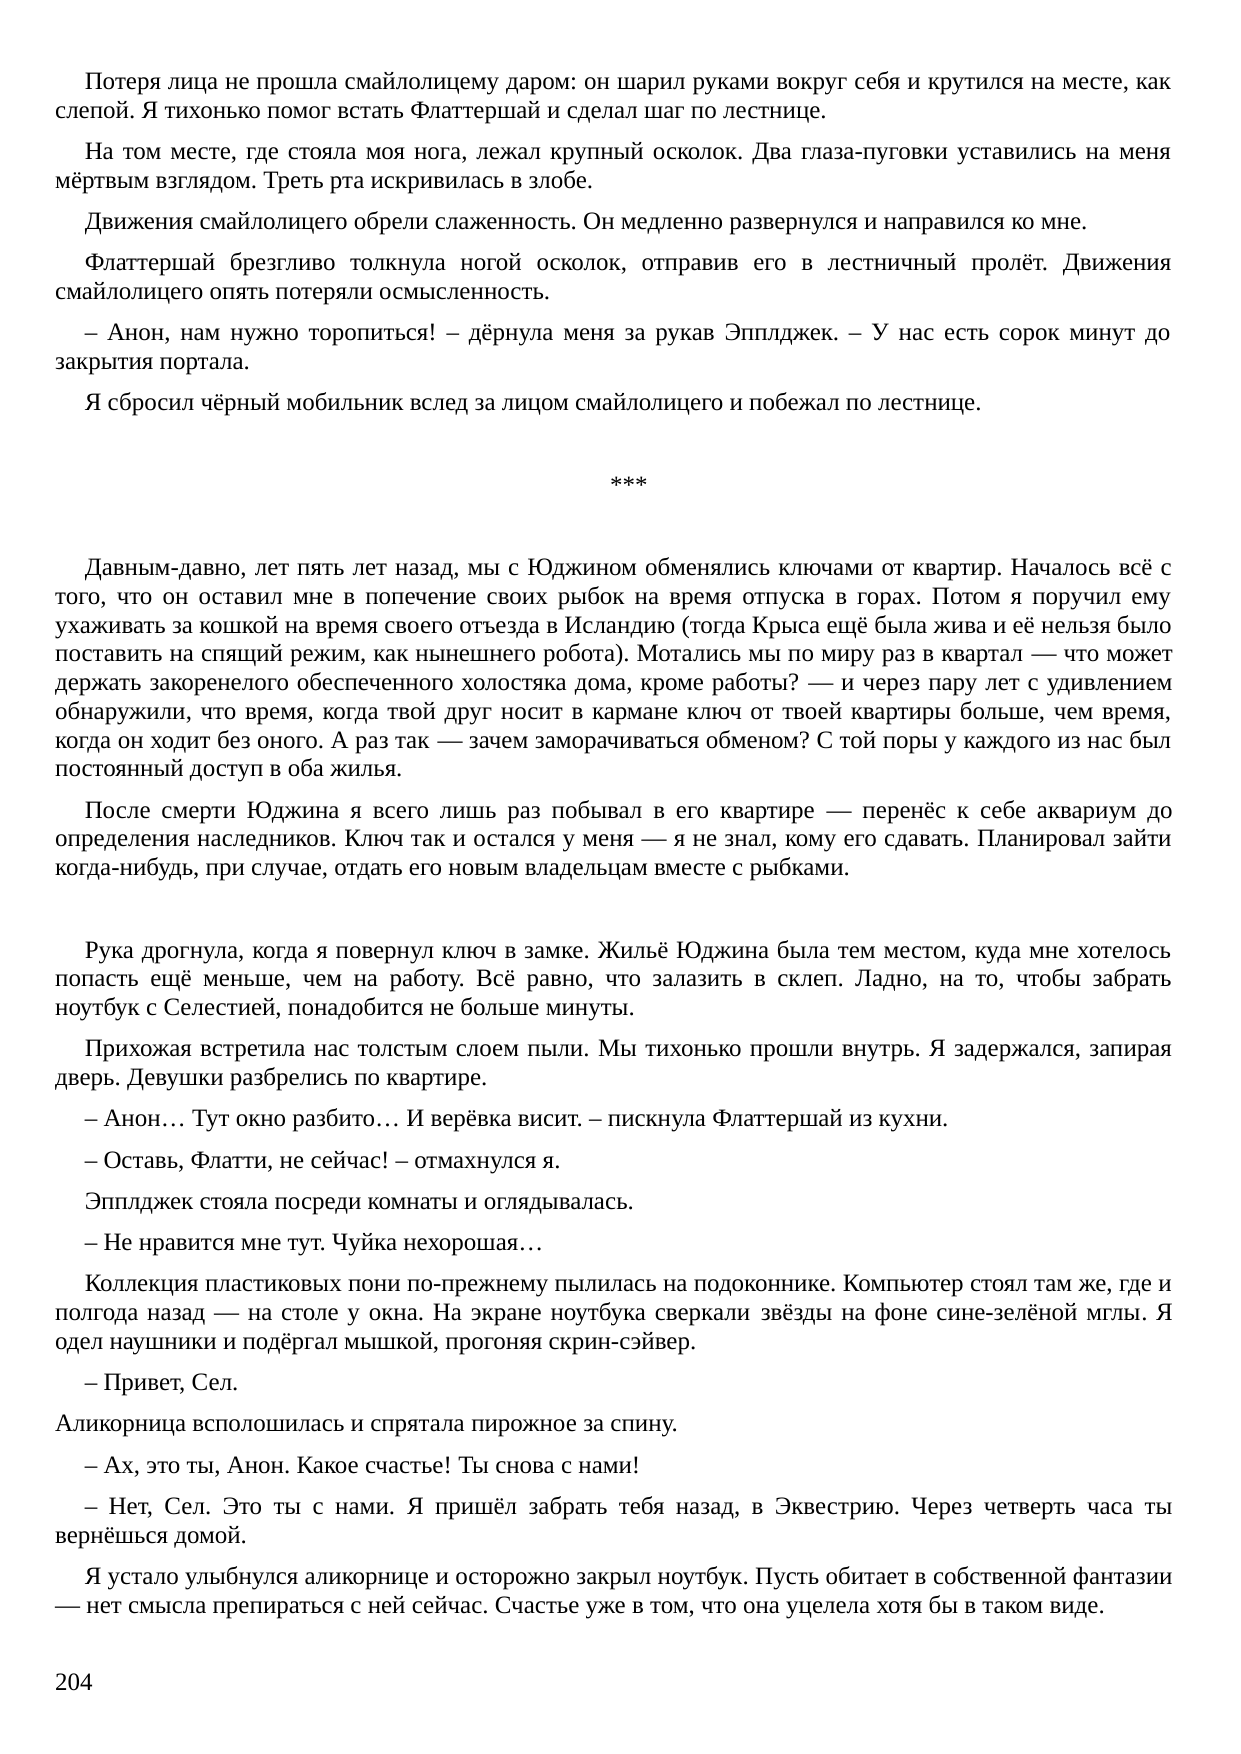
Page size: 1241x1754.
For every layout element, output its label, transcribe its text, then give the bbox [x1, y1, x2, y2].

text Эпплджек стояла посреди комнаты и оглядывалась. [55, 1186, 1173, 1215]
text Рука дрогнула, когда я повернул ключ в замке. Жильё Юджина была тем местом, куда мне хотелось попасть ещё меньше, чем на работу. Всё равно, что залазить в склеп. Ладно, на то, чтобы забрать ноутбук с Селестией, понадобится не больше минуты. [55, 935, 1173, 1021]
text Движения смайлолицего обрели слаженность. Он медленно развернулся и направился ко мне. [55, 206, 1173, 235]
text – Оставь, Флатти, не сейчас! – отмахнулся я. [55, 1145, 1173, 1173]
text Прихожая встретила нас толстым слоем пыли. Мы тихонько прошли внутрь. Я задержался, запирая дверь. Девушки разбрелись по квартире. [55, 1033, 1173, 1091]
text – Анон, нам нужно торопиться! – дёрнула меня за рукав Эпплджек. – У нас есть сорок минут до закрытия портала. [55, 317, 1173, 375]
text – Нет, Сел. Это ты с нами. Я пришёл забрать тебя назад, в Эквестрию. Через четверть часа ты вернёшься домой. [55, 1491, 1173, 1548]
text Я сбросил чёрный мобильник вслед за лицом смайлолицего и побежал по лестнице. [55, 387, 1173, 416]
text Флаттершай брезгливо толкнула ногой осколок, отправив его в лестничный пролёт. Движения смайлолицего опять потеряли осмысленность. [55, 247, 1173, 305]
text Я устало улыбнулся аликорнице и осторожно закрыл ноутбук. Пусть обитает в собственной фантазии — нет смысла препираться с ней сейчас. Счастье уже в том, что она уцелела хотя бы в таком виде. [55, 1561, 1173, 1618]
text Потеря лица не прошла смайлолицему даром: он шарил руками вокруг себя и крутился на месте, как слепой. Я тихонько помог встать Флаттершай и сделал шаг по лестнице. [55, 66, 1173, 123]
text – Ах, это ты, Анон. Какое счастье! Ты снова с нами! [55, 1450, 1173, 1478]
text Аликорница всполошилась и спрятала пирожное за спину. [55, 1408, 1173, 1437]
text – Привет, Сел. [55, 1367, 1173, 1396]
text На том месте, где стояла моя нога, лежал крупный осколок. Два глаза-пуговки уставились на меня мёртвым взглядом. Треть рта искривилась в злобе. [55, 136, 1173, 193]
text *** [55, 470, 1173, 498]
text После смерти Юджина я всего лишь раз побывал в его квартире — перенёс к себе аквариум до определения наследников. Ключ так и остался у меня — я не знал, кому его сдавать. Планировал зайти когда-нибудь, при случае, отдать его новым владельцам вместе с рыбками. [55, 795, 1173, 881]
text Коллекция пластиковых пони по-прежнему пылилась на подоконнике. Компьютер стоял там же, где и полгода назад — на столе у окна. На экране ноутбука сверкали звёзды на фоне сине-зелёной мглы. Я одел наушники и подёргал мышкой, прогоняя скрин-сэйвер. [55, 1268, 1173, 1355]
text – Не нравится мне тут. Чуйка нехорошая… [55, 1227, 1173, 1256]
text Давным-давно, лет пять лет назад, мы с Юджином обменялись ключами от квартир. Началось всё с того, что он оставил мне в попечение своих рыбок на время отпуска в горах. Потом я поручил ему ухаживать за кошкой на время своего отъезда в Исландию (тогда Крыса ещё была жива и её нельзя было поставить на спящий режим, как нынешнего робота). Мотались мы по миру раз в квартал — что может держать закоренелого обеспеченного холостяка дома, кроме работы? — и через пару лет с удивлением обнаружили, что время, когда твой друг носит в кармане ключ от твоей квартиры больше, чем время, когда он ходит без оного. А раз так — зачем заморачиваться обменом? С той поры у каждого из нас был постоянный доступ в оба жилья. [55, 552, 1173, 782]
text – Анон… Тут окно разбито… И верёвка висит. – пискнула Флаттершай из кухни. [55, 1103, 1173, 1132]
